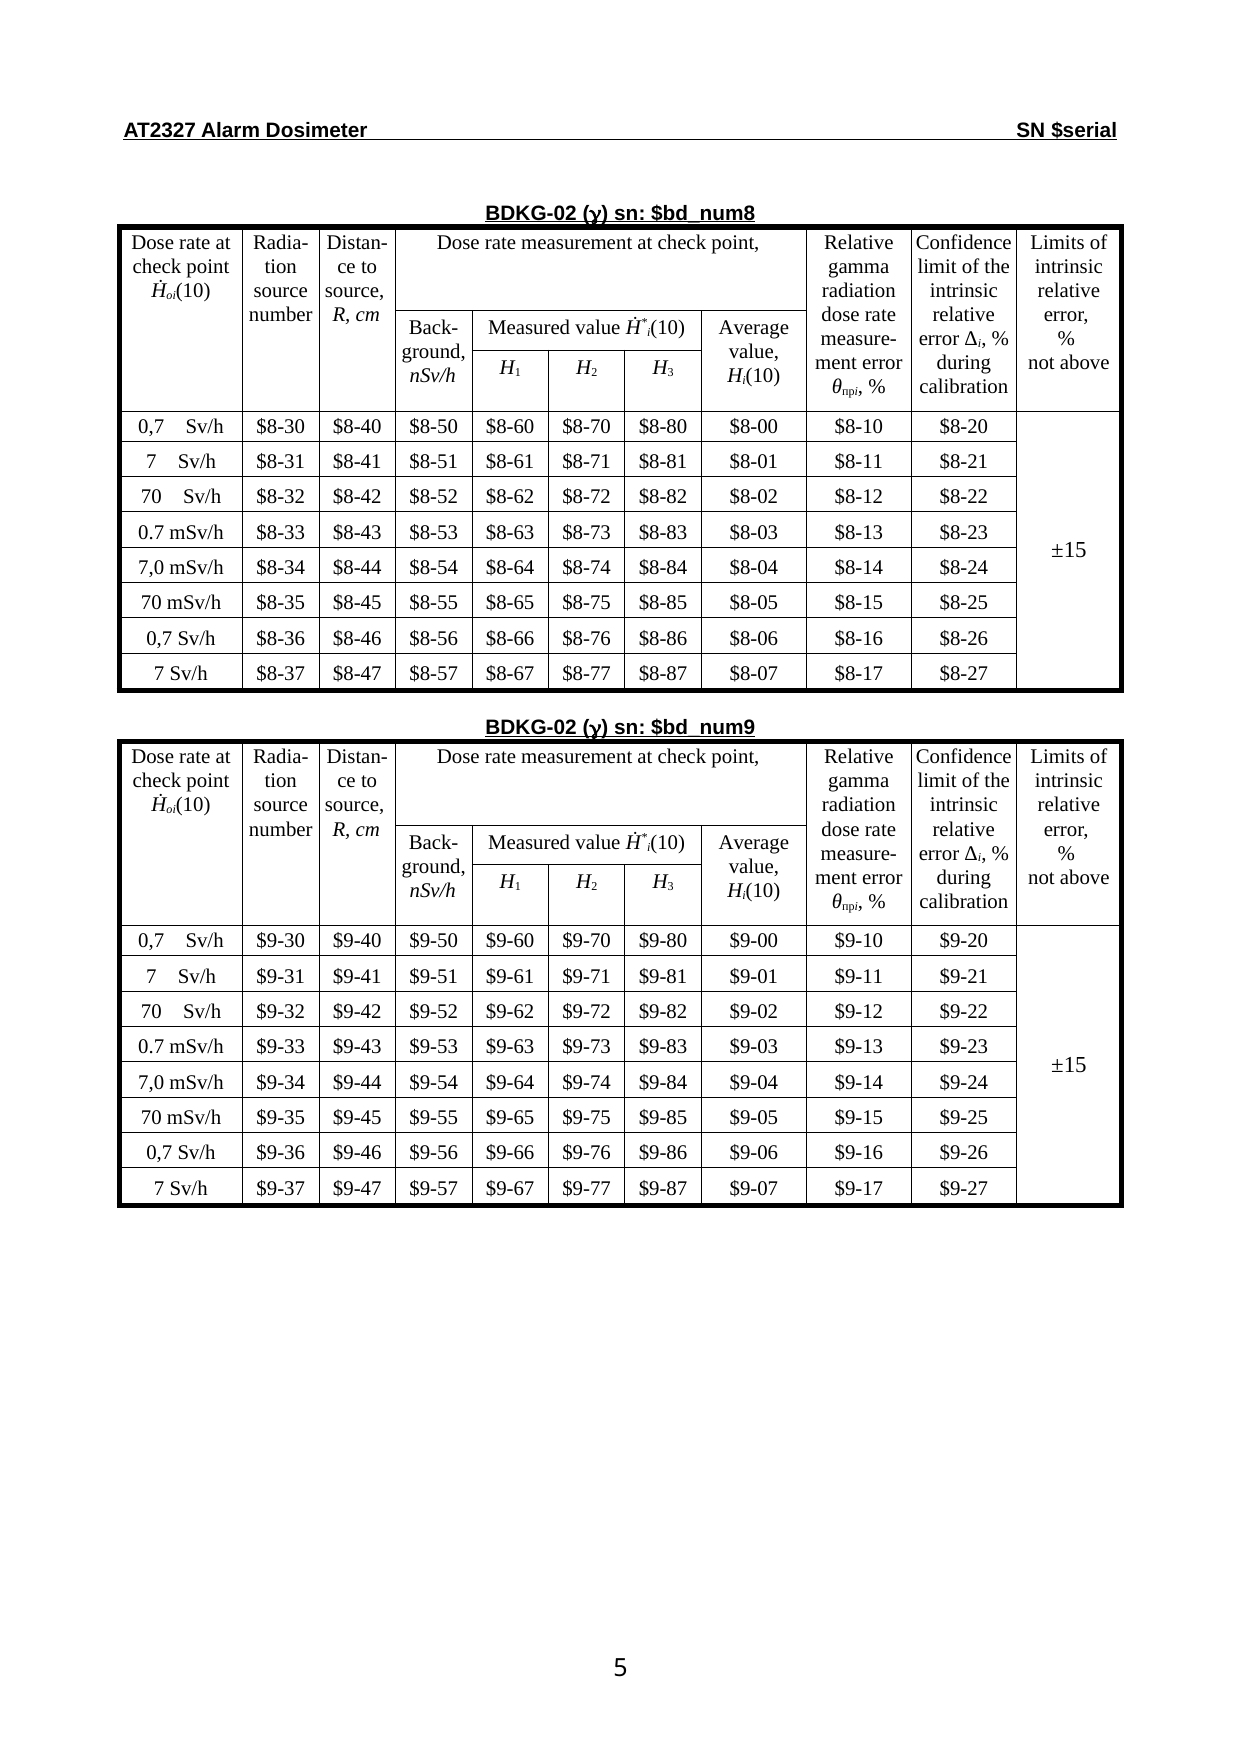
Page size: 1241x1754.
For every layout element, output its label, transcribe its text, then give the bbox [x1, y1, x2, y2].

table_cell $9-06 [702, 1133, 806, 1167]
table_cell $9-36 [243, 1133, 319, 1167]
table_cell $9-70 [549, 926, 624, 955]
table_cell Measured value Ḣ*i(10) [473, 311, 701, 349]
table_cell $9-11 [807, 956, 911, 991]
table_cell $9-32 [243, 992, 319, 1026]
table_cell $9-22 [912, 992, 1016, 1026]
table_cell $8-74 [549, 548, 624, 582]
table_cell $8-64 [473, 548, 548, 582]
table_cell $8-04 [702, 548, 806, 582]
table_cell $9-65 [473, 1098, 548, 1132]
table_cell $8-33 [243, 512, 319, 547]
table_cell $9-76 [549, 1133, 624, 1167]
table_cell $8-14 [807, 548, 911, 582]
table_cell $8-45 [320, 583, 395, 617]
table_cell $9-02 [702, 992, 806, 1026]
table_cell $8-35 [243, 583, 319, 617]
table_cell $8-25 [912, 583, 1016, 617]
table_cell $9-13 [807, 1027, 911, 1061]
table_cell 0.7 mSv/h [122, 1027, 242, 1061]
table_cell $9-31 [243, 956, 319, 991]
table_cell 7 Sv/h [122, 654, 242, 688]
table_cell $8-85 [625, 583, 701, 617]
table_cell Confidence limit of the intrinsic relative error Δi, % during calibration [912, 230, 1016, 411]
table_cell 70 Sv/h [122, 477, 242, 511]
table_cell $8-41 [320, 442, 395, 476]
table_cell $8-63 [473, 512, 548, 547]
table_cell $8-52 [396, 477, 472, 511]
table_cell Limits of intrinsic relative error, % not above [1017, 744, 1119, 925]
table_cell $9-17 [807, 1168, 911, 1203]
table_cell 0,7 Sv/h [122, 412, 242, 441]
table_cell $9-72 [549, 992, 624, 1026]
table_cell $9-37 [243, 1168, 319, 1203]
table_cell $9-42 [320, 992, 395, 1026]
table_cell $8-67 [473, 654, 548, 688]
table_cell $9-30 [243, 926, 319, 955]
table_cell $9-00 [702, 926, 806, 955]
table_cell 7,0 mSv/h [122, 1062, 242, 1097]
table_cell $9-61 [473, 956, 548, 991]
table_cell $8-17 [807, 654, 911, 688]
table_cell $8-02 [702, 477, 806, 511]
table_cell Confidence limit of the intrinsic relative error Δi, % during calibration [912, 744, 1016, 925]
table_cell $8-81 [625, 442, 701, 476]
table_cell $8-32 [243, 477, 319, 511]
table_cell $8-23 [912, 512, 1016, 547]
table_cell $9-87 [625, 1168, 701, 1203]
table_cell $9-23 [912, 1027, 1016, 1061]
table_cell $8-60 [473, 412, 548, 441]
table_cell $8-27 [912, 654, 1016, 688]
table_cell $9-44 [320, 1062, 395, 1097]
table_cell $8-21 [912, 442, 1016, 476]
table_cell $9-43 [320, 1027, 395, 1061]
table_cell $9-15 [807, 1098, 911, 1132]
table_cell $8-00 [702, 412, 806, 441]
table_cell $8-84 [625, 548, 701, 582]
table_cell Dose rate measurement at check point, [396, 230, 806, 310]
table_cell Back-ground, nSv/h [396, 311, 472, 411]
table_cell 0.7 mSv/h [122, 512, 242, 547]
table_cell H3 [625, 865, 701, 925]
table_cell Measured value Ḣ*i(10) [473, 826, 701, 864]
table_cell $8-43 [320, 512, 395, 547]
table_cell $8-57 [396, 654, 472, 688]
table_cell $8-22 [912, 477, 1016, 511]
table_cell $8-30 [243, 412, 319, 441]
table_cell $9-73 [549, 1027, 624, 1061]
table_cell ±15 [1017, 412, 1119, 688]
table_cell 0,7 Sv/h [122, 926, 242, 955]
table_cell $9-07 [702, 1168, 806, 1203]
table_cell $8-86 [625, 618, 701, 653]
table_cell $9-21 [912, 956, 1016, 991]
table_cell $9-84 [625, 1062, 701, 1097]
table_cell $8-11 [807, 442, 911, 476]
table_header BDKG-02 () sn: $bd_num9 [119, 693, 1121, 739]
table_cell $9-82 [625, 992, 701, 1026]
table_cell $9-41 [320, 956, 395, 991]
table_cell $9-12 [807, 992, 911, 1026]
table_cell $8-61 [473, 442, 548, 476]
table_cell H3 [625, 351, 701, 411]
table_cell $9-45 [320, 1098, 395, 1132]
table_cell $8-62 [473, 477, 548, 511]
table_cell H2 [549, 351, 624, 411]
table_cell $9-16 [807, 1133, 911, 1167]
table_cell $8-24 [912, 548, 1016, 582]
table_cell $9-51 [396, 956, 472, 991]
table_cell $9-66 [473, 1133, 548, 1167]
table_cell $9-80 [625, 926, 701, 955]
table_cell $9-83 [625, 1027, 701, 1061]
table_cell Radia-tion source number [243, 744, 319, 925]
table_cell Dose rate at check point Ḣoi(10) [122, 744, 242, 925]
table_cell $9-50 [396, 926, 472, 955]
table_cell $9-62 [473, 992, 548, 1026]
table_cell $9-40 [320, 926, 395, 955]
table_cell $8-46 [320, 618, 395, 653]
table_cell Back-ground, nSv/h [396, 826, 472, 925]
table_cell $9-57 [396, 1168, 472, 1203]
table_cell 70 Sv/h [122, 992, 242, 1026]
table_cell $8-65 [473, 583, 548, 617]
table_cell $8-47 [320, 654, 395, 688]
table_cell $9-27 [912, 1168, 1016, 1203]
table_cell 7 Sv/h [122, 442, 242, 476]
table_cell H2 [549, 865, 624, 925]
table_cell $8-34 [243, 548, 319, 582]
table_cell $8-44 [320, 548, 395, 582]
table_cell 0,7 Sv/h [122, 618, 242, 653]
table_cell $8-53 [396, 512, 472, 547]
table_cell $8-54 [396, 548, 472, 582]
table_cell $9-20 [912, 926, 1016, 955]
table_cell $8-06 [702, 618, 806, 653]
table_cell $8-20 [912, 412, 1016, 441]
table_cell ±15 [1017, 926, 1119, 1203]
table_cell $8-73 [549, 512, 624, 547]
table_cell $8-07 [702, 654, 806, 688]
table_cell $8-71 [549, 442, 624, 476]
table_cell $8-50 [396, 412, 472, 441]
table_cell $9-74 [549, 1062, 624, 1097]
table_cell $8-01 [702, 442, 806, 476]
table_cell 7 Sv/h [122, 1168, 242, 1203]
table_cell $8-56 [396, 618, 472, 653]
table_cell $8-87 [625, 654, 701, 688]
table_cell $8-51 [396, 442, 472, 476]
table_cell $9-47 [320, 1168, 395, 1203]
table_cell $8-31 [243, 442, 319, 476]
table_cell $9-81 [625, 956, 701, 991]
table_cell $8-36 [243, 618, 319, 653]
table_cell $8-82 [625, 477, 701, 511]
table_cell Distan-ce to source, R, сm [320, 744, 395, 925]
table_cell 7,0 mSv/h [122, 548, 242, 582]
table_cell $9-46 [320, 1133, 395, 1167]
table_header BDKG-02 () sn: $bd_num8 [119, 179, 1121, 224]
table_cell Dose rate measurement at check point, [396, 744, 806, 825]
table_cell $9-05 [702, 1098, 806, 1132]
table_cell H1 [473, 351, 548, 411]
table_cell $9-35 [243, 1098, 319, 1132]
table_cell $8-75 [549, 583, 624, 617]
table_cell $9-63 [473, 1027, 548, 1061]
table_cell $8-16 [807, 618, 911, 653]
table_cell $8-40 [320, 412, 395, 441]
table_cell Average value, Hi(10) [702, 311, 806, 411]
table_cell $8-72 [549, 477, 624, 511]
table_cell $8-13 [807, 512, 911, 547]
table_cell $9-03 [702, 1027, 806, 1061]
table_cell $9-10 [807, 926, 911, 955]
table_cell $9-85 [625, 1098, 701, 1132]
table_cell $9-01 [702, 956, 806, 991]
table_cell Limits of intrinsic relative error, % not above [1017, 230, 1119, 411]
table_cell $9-14 [807, 1062, 911, 1097]
table_cell Relative gamma radiation dose rate measure-ment error θпрi, % [807, 230, 911, 411]
table_cell $9-25 [912, 1098, 1016, 1132]
table_cell $9-34 [243, 1062, 319, 1097]
table_cell $9-24 [912, 1062, 1016, 1097]
table_cell $9-86 [625, 1133, 701, 1167]
table_cell $9-64 [473, 1062, 548, 1097]
table_cell $9-77 [549, 1168, 624, 1203]
table_cell $9-67 [473, 1168, 548, 1203]
table_cell $8-26 [912, 618, 1016, 653]
table_cell $8-70 [549, 412, 624, 441]
table_cell $8-15 [807, 583, 911, 617]
table_cell $9-52 [396, 992, 472, 1026]
table_cell $8-03 [702, 512, 806, 547]
table_cell $8-42 [320, 477, 395, 511]
table_cell $8-37 [243, 654, 319, 688]
table_cell $8-76 [549, 618, 624, 653]
table_cell $9-54 [396, 1062, 472, 1097]
table_cell Radia-tion source number [243, 230, 319, 411]
table_cell 70 mSv/h [122, 583, 242, 617]
table_cell 0,7 Sv/h [122, 1133, 242, 1167]
table_cell $9-56 [396, 1133, 472, 1167]
table_cell $8-77 [549, 654, 624, 688]
table_cell H1 [473, 865, 548, 925]
table_cell $8-10 [807, 412, 911, 441]
table_cell $9-60 [473, 926, 548, 955]
table_cell $9-26 [912, 1133, 1016, 1167]
table_cell $9-75 [549, 1098, 624, 1132]
table_cell $8-05 [702, 583, 806, 617]
table_cell Relative gamma radiation dose rate measure-ment error θпрi, % [807, 744, 911, 925]
table_cell $9-33 [243, 1027, 319, 1061]
table_cell Dose rate at check point Ḣoi(10) [122, 230, 242, 411]
table_cell $8-80 [625, 412, 701, 441]
table_cell $9-55 [396, 1098, 472, 1132]
table_cell Average value, Hi(10) [702, 826, 806, 925]
table_cell $9-04 [702, 1062, 806, 1097]
table_cell 7 Sv/h [122, 956, 242, 991]
table_cell $9-53 [396, 1027, 472, 1061]
table_cell 70 mSv/h [122, 1098, 242, 1132]
table_cell $9-71 [549, 956, 624, 991]
table_cell $8-66 [473, 618, 548, 653]
table_cell Distan-ce to source, R, сm [320, 230, 395, 411]
table_cell $8-83 [625, 512, 701, 547]
table_cell $8-12 [807, 477, 911, 511]
table_cell $8-55 [396, 583, 472, 617]
